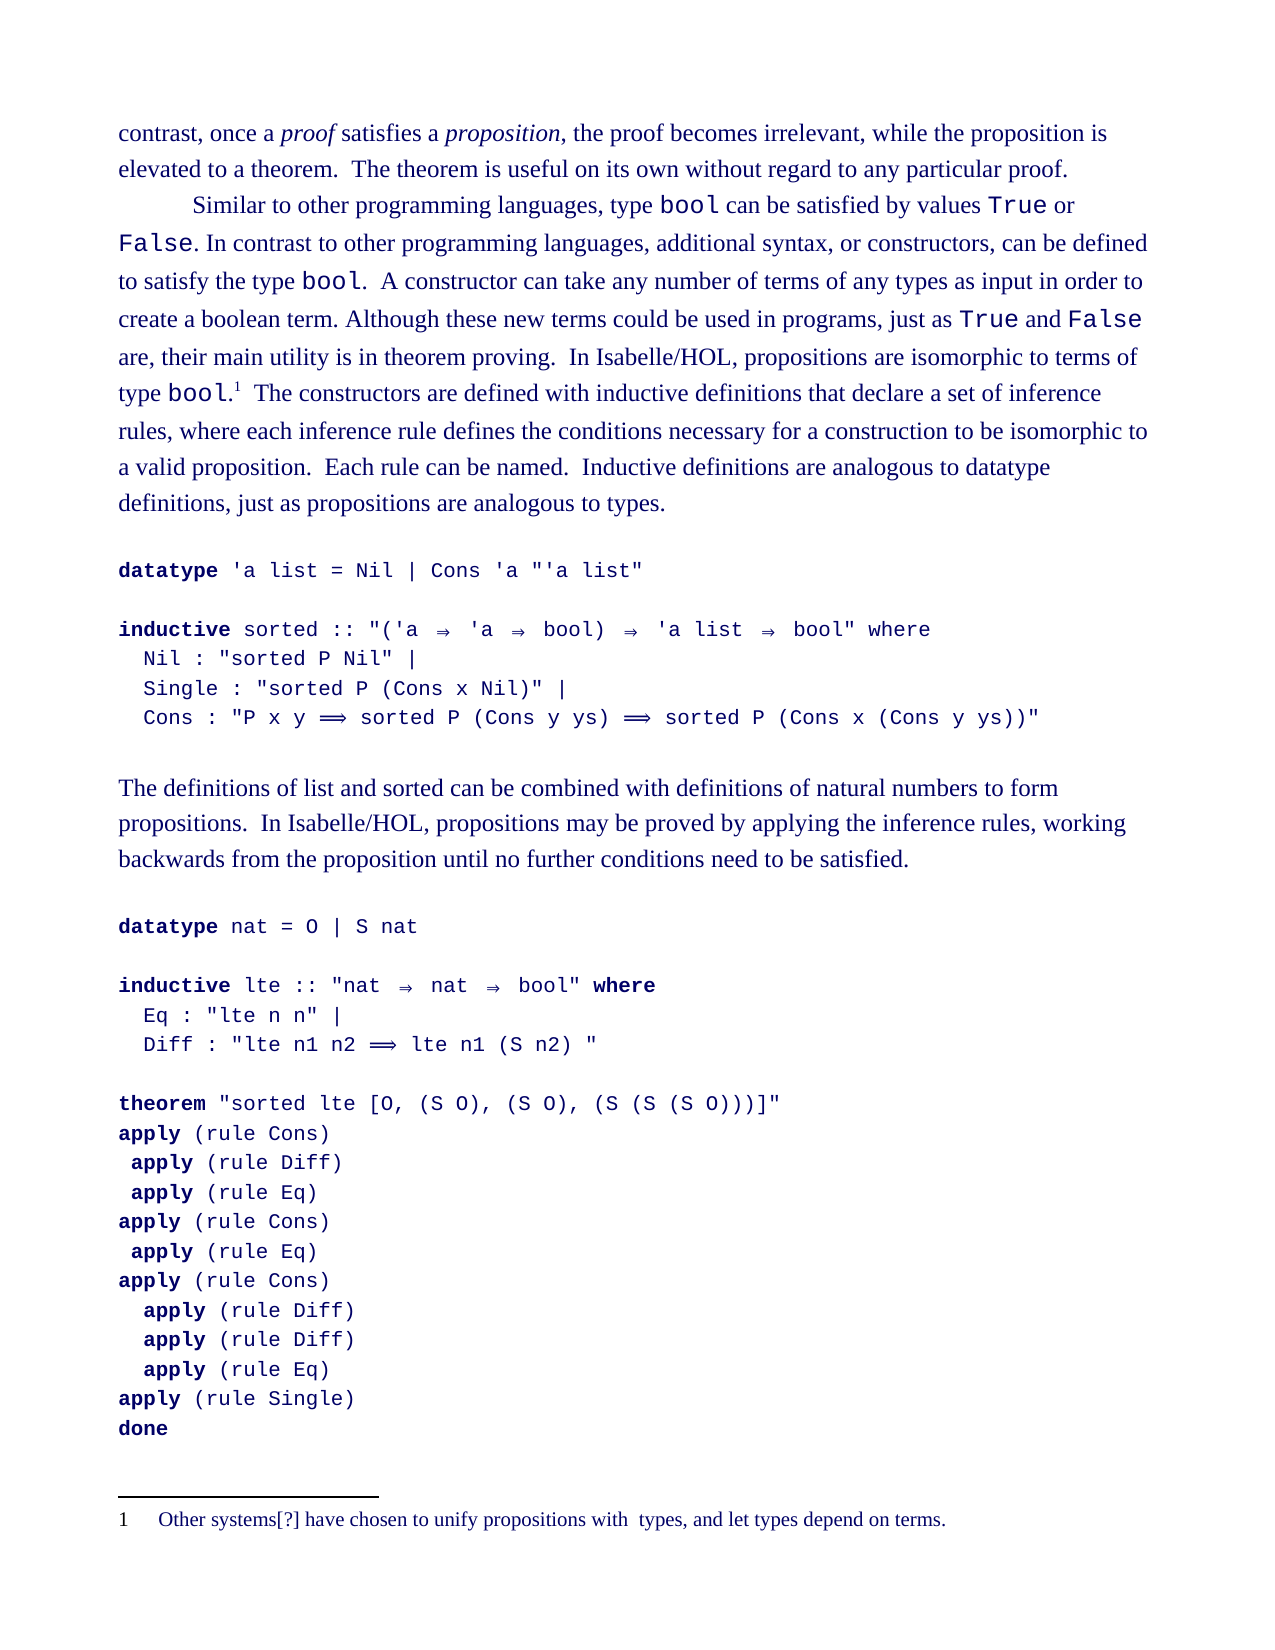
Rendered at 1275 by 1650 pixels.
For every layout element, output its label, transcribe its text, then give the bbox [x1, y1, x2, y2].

text datatype 'a list = Nil | Cons 'a "'a list" [118, 560, 1157, 583]
text Nil : "sorted P Nil" | [118, 648, 1157, 672]
text apply (rule Eq) [118, 1358, 1157, 1382]
text apply (rule Diff) [118, 1299, 1157, 1323]
text apply (rule Single) [118, 1388, 1157, 1412]
text apply (rule Cons) [118, 1270, 1157, 1294]
text Single : "sorted P (Cons x Nil)" | [118, 678, 1157, 701]
text apply (rule Eq) [118, 1241, 1157, 1264]
text done [118, 1417, 1157, 1441]
text apply (rule Eq) [118, 1182, 1157, 1205]
text The definitions of list and sorted can be combined with definitions of natural numbers to form propositions. In Isabelle/HOL, propositions may be proved by applying the inference rules, working backwards from the proposition until no further conditions need to be satisfied. [118, 773, 1157, 873]
text apply (rule Cons) [118, 1123, 1157, 1146]
text Similar to other programming languages, type bool can be satisfied by values True or False. In contrast to other programming languages, additional syntax, or constructors, can be defined to satisfy the type bool. A constructor can take any number of terms of any types as input in order to create a boolean term. Although these new terms could be used in programs, just as True and False are, their main utility is in theorem proving. In Isabelle/HOL, propositions are isomorphic to terms of type bool. The constructors are defined with inductive definitions that declare a set of inference rules, where each inference rule defines the conditions necessary for a construction to be isomorphic to a valid proposition. Each rule can be named. Inductive definitions are analogous to datatype definitions, just as propositions are analogous to types. [118, 190, 1157, 517]
text Eq : "lte n n" | [118, 1005, 1157, 1028]
text Other systems[?] have chosen to unify propositions with types, and let types depend on terms. [118, 1503, 1157, 1532]
text apply (rule Diff) [118, 1329, 1157, 1353]
text apply (rule Diff) [118, 1152, 1157, 1176]
text datatype nat = O | S nat [118, 916, 1157, 940]
text Diff : "lte n1 n2 ⟹ lte n1 (S n2) " [118, 1034, 1157, 1058]
text inductive lte :: "nat ⇒ nat ⇒ bool" where [118, 975, 1157, 999]
text contrast, once a proof satisfies a proposition, the proof becomes irrelevant, while the proposition is elevated to a theorem. The theorem is useful on its own without regard to any particular proof. [118, 118, 1157, 183]
text theorem "sorted lte [O, (S O), (S O), (S (S (S O)))]" [118, 1093, 1157, 1117]
text inductive sorted :: "('a ⇒ 'a ⇒ bool) ⇒ 'a list ⇒ bool" where [118, 619, 1157, 642]
text apply (rule Cons) [118, 1211, 1157, 1235]
text Cons : "P x y ⟹ sorted P (Cons y ys) ⟹ sorted P (Cons x (Cons y ys))" [118, 707, 1157, 731]
